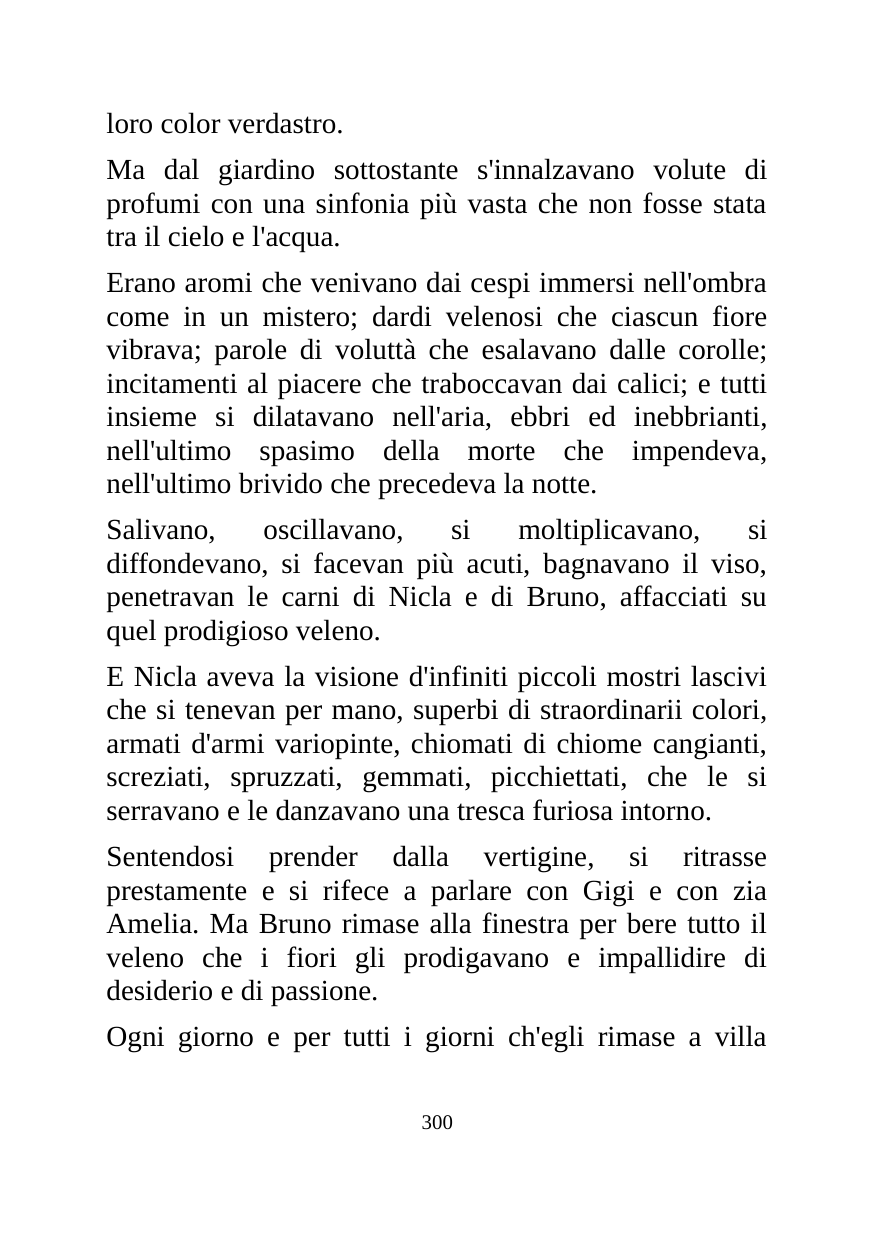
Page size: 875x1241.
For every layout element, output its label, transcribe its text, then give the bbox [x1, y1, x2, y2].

text E Nicla aveva la visione d'infiniti piccoli mostri lascivi che si tenevan per mano, superbi di straordinarii colori, armati d'armi variopinte, chiomati di chiome cangianti, screziati, spruzzati, gemmati, picchiettati, che le si serravano e le danzavano una tresca furiosa intorno. [106, 659, 768, 827]
text Ma dal giardino sottostante s'innalzavano volute di profumi con una sinfonia più vasta che non fosse stata tra il cielo e l'acqua. [106, 152, 768, 253]
text Salivano, oscillavano, si moltiplicavano, si diffondevano, si facevan più acuti, bagnavano il viso, penetravan le carni di Nicla e di Bruno, affacciati su quel prodigioso veleno. [106, 512, 768, 647]
text Ogni giorno e per tutti i giorni ch'egli rimase a villa [106, 1019, 768, 1053]
text Erano aromi che venivano dai cespi immersi nell'ombra come in un mistero; dardi velenosi che ciascun fiore vibrava; parole di voluttà che esalavano dalle corolle; incitamenti al piacere che traboccavan dai calici; e tutti insieme si dilatavano nell'aria, ebbri ed inebbrianti, nell'ultimo spasimo della morte che impendeva, nell'ultimo brivido che precedeva la notte. [106, 265, 768, 500]
text Sentendosi prender dalla vertigine, si ritrasse prestamente e si rifece a parlare con Gigi e con zia Amelia. Ma Bruno rimase alla finestra per bere tutto il veleno che i fiori gli prodigavano e impallidire di desiderio e di passione. [106, 839, 768, 1007]
text loro color verdastro. [106, 106, 768, 140]
